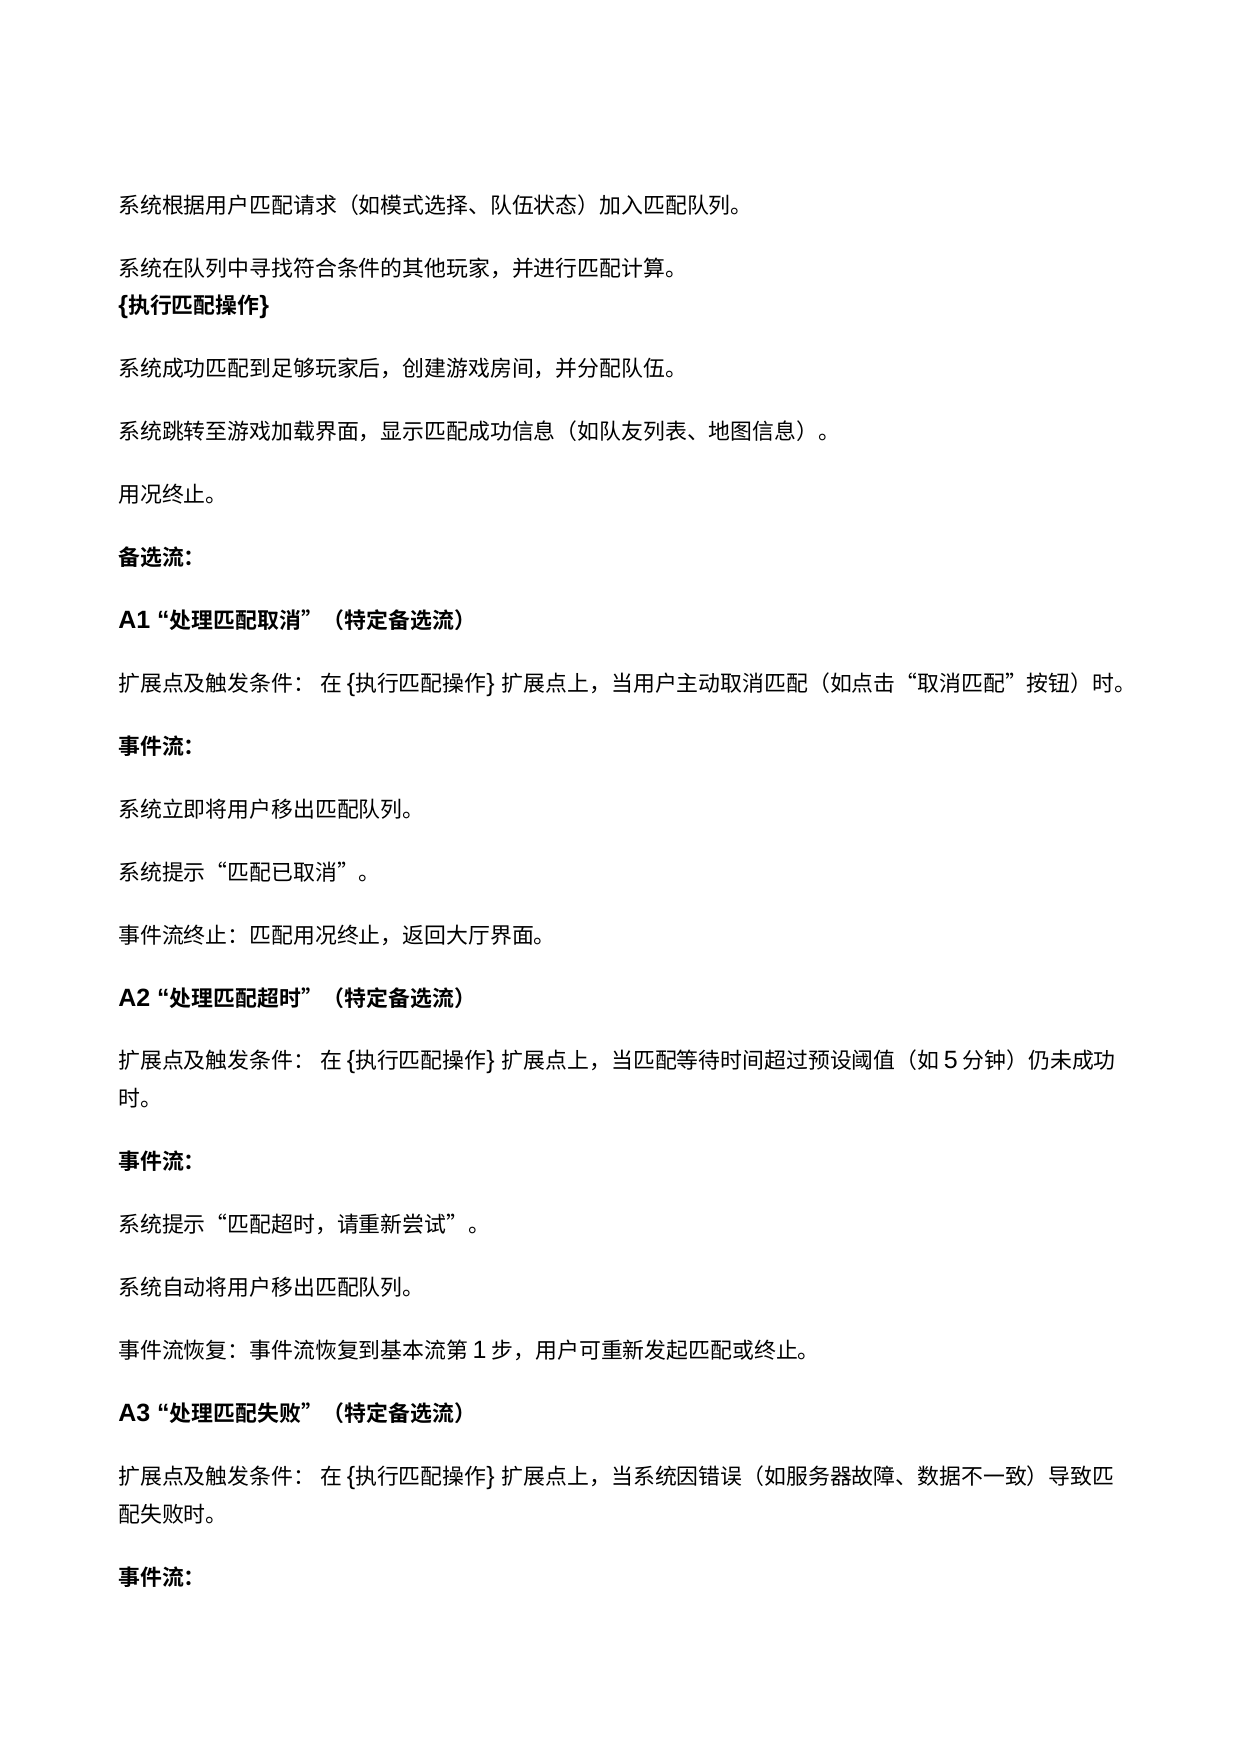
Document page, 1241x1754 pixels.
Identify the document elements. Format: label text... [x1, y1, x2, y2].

text 扩展点及触发条件： 在 {执行匹配操作} 扩展点上，当匹配等待时间超过预设阈值（如5分钟）仍未成功时。 [118, 1043, 1122, 1113]
text 事件流： [118, 729, 1122, 761]
text 扩展点及触发条件： 在 {执行匹配操作} 扩展点上，当用户主动取消匹配（如点击“取消匹配”按钮）时。 [118, 666, 1122, 698]
text A2 “处理匹配超时”（特定备选流） [118, 981, 1122, 1012]
text 事件流： [118, 1560, 1122, 1591]
text 扩展点及触发条件： 在 {执行匹配操作} 扩展点上，当系统因错误（如服务器故障、数据不一致）导致匹配失败时。 [118, 1459, 1122, 1528]
text 事件流终止：匹配用况终止，返回大厅界面。 [118, 918, 1122, 949]
text 系统立即将用户移出匹配队列。 [118, 792, 1122, 823]
text A1 “处理匹配取消”（特定备选流） [118, 603, 1122, 635]
text 系统自动将用户移出匹配队列。 [118, 1270, 1122, 1302]
text 系统成功匹配到足够玩家后，创建游戏房间，并分配队伍。 [118, 351, 1122, 383]
text 系统根据用户匹配请求（如模式选择、队伍状态）加入匹配队列。 [118, 188, 1122, 219]
text 系统在队列中寻找符合条件的其他玩家，并进行匹配计算。 {执行匹配操作} [118, 251, 1122, 320]
text 事件流： [118, 1144, 1122, 1176]
text 事件流恢复：事件流恢复到基本流第1步，用户可重新发起匹配或终止。 [118, 1333, 1122, 1365]
text 系统提示“匹配已取消”。 [118, 855, 1122, 886]
text 系统提示“匹配超时，请重新尝试”。 [118, 1207, 1122, 1239]
text 用况终止。 [118, 477, 1122, 509]
text A3 “处理匹配失败”（特定备选流） [118, 1396, 1122, 1428]
text 系统跳转至游戏加载界面，显示匹配成功信息（如队友列表、地图信息）。 [118, 414, 1122, 446]
text 备选流： [118, 540, 1122, 572]
